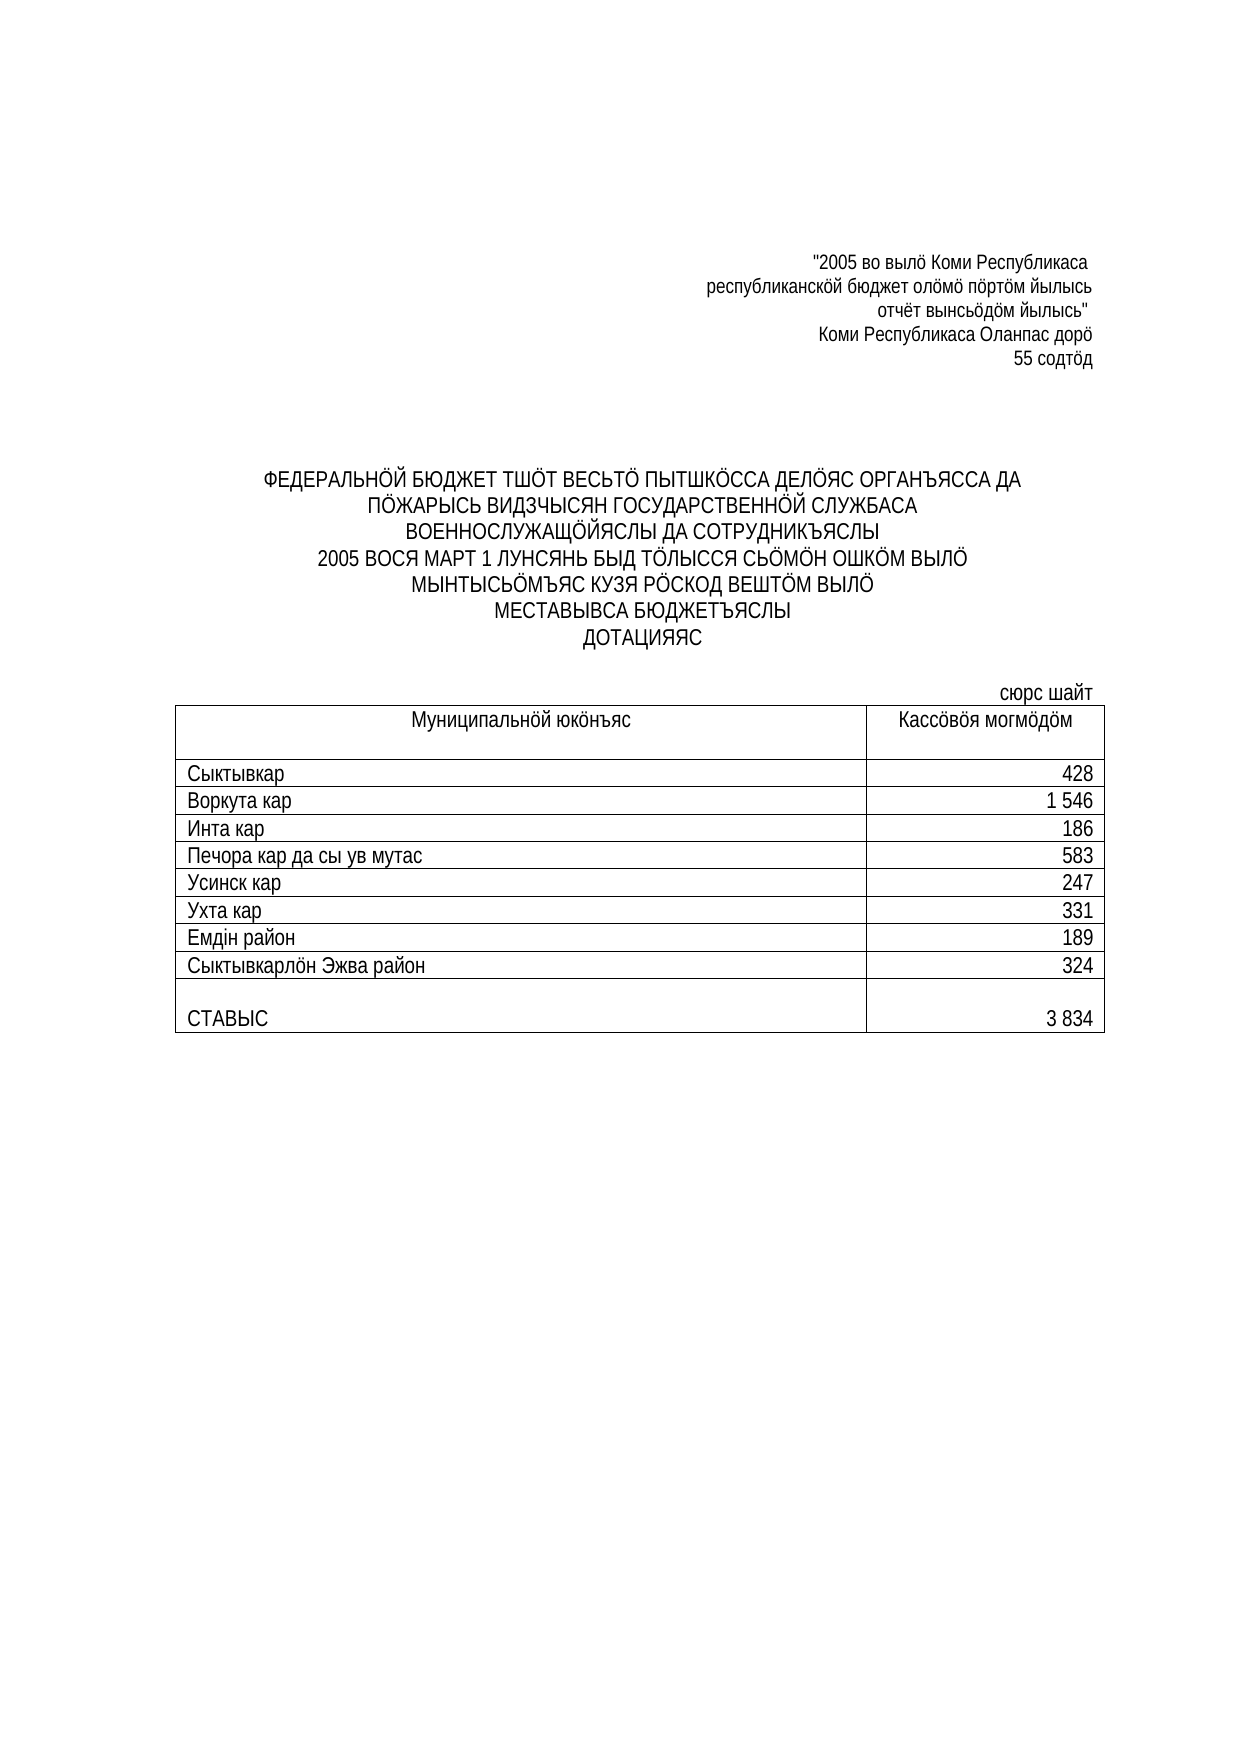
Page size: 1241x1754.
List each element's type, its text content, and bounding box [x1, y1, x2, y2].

text 2005 ВОСЯ МАРТ 1 ЛУНСЯНЬ БЫД ТÖЛЫССЯ СЬÖМÖН ОШКÖМ ВЫЛÖ [187, 544, 1103, 571]
table_cell [1105, 896, 1148, 923]
table_cell 1 546 [867, 787, 1104, 813]
table_cell 186 [867, 815, 1104, 841]
table_cell Сыктывкарлöн Эжва район [176, 952, 866, 978]
text ДОТАЦИЯЯС [187, 624, 1103, 650]
text отчёт вынсьöдöм йылысь" [187, 298, 1093, 322]
text ВОЕННОСЛУЖАЩÖЙЯСЛЫ ДА СОТРУДНИКЪЯСЛЫ [187, 518, 1103, 544]
table_header [1105, 705, 1148, 759]
table_cell [1105, 786, 1148, 813]
text республиканскöй бюджет олöмö пöртöм йылысь [187, 274, 1093, 298]
table_cell [1105, 923, 1148, 951]
table_cell [1105, 951, 1148, 978]
table_cell 583 [867, 842, 1104, 868]
table_header Муниципальнöй юкöнъяс [176, 706, 866, 759]
table_cell Емдiн район [176, 924, 866, 951]
text МЫНТЫСЬÖМЪЯС КУЗЯ РÖСКОД ВЕШТÖМ ВЫЛÖ [187, 571, 1103, 597]
table_header Кассöвöя могмöдöм [867, 706, 1104, 759]
table_cell СТАВЫС [176, 979, 866, 1032]
text 55 содтöд [187, 346, 1093, 370]
table_cell [1105, 868, 1148, 896]
table_cell Усинск кар [176, 869, 866, 896]
table_cell [1105, 978, 1148, 1032]
text ФЕДЕРАЛЬНÖЙ БЮДЖЕТ ТШÖТ ВЕСЬТÖ ПЫТШКÖССА ДЕЛÖЯС ОРГАНЪЯССА ДА [187, 466, 1103, 492]
table_cell [1105, 814, 1148, 841]
table_cell Печора кар да сы ув мутас [176, 842, 866, 868]
table_cell 428 [867, 760, 1104, 786]
table_cell 189 [867, 924, 1104, 951]
table_cell Ухта кар [176, 897, 866, 923]
text сюрс шайт [187, 679, 1093, 705]
text "2005 во вылö Коми Республикаса [187, 250, 1093, 274]
table_cell [1105, 759, 1148, 786]
text ПÖЖАРЫСЬ ВИДЗЧЫСЯН ГОСУДАРСТВЕННÖЙ СЛУЖБАСА [187, 492, 1103, 518]
table_cell Инта кар [176, 815, 866, 841]
table_cell 324 [867, 952, 1104, 978]
text Коми Республикаса Оланпас дорö [187, 322, 1093, 346]
table_cell Сыктывкар [176, 760, 866, 786]
table_cell Воркута кар [176, 787, 866, 813]
table_cell 247 [867, 869, 1104, 896]
table_cell [1105, 841, 1148, 868]
table_cell 3 834 [867, 979, 1104, 1032]
table_cell 331 [867, 897, 1104, 923]
text МЕСТАВЫВСА БЮДЖЕТЪЯСЛЫ [187, 597, 1103, 624]
